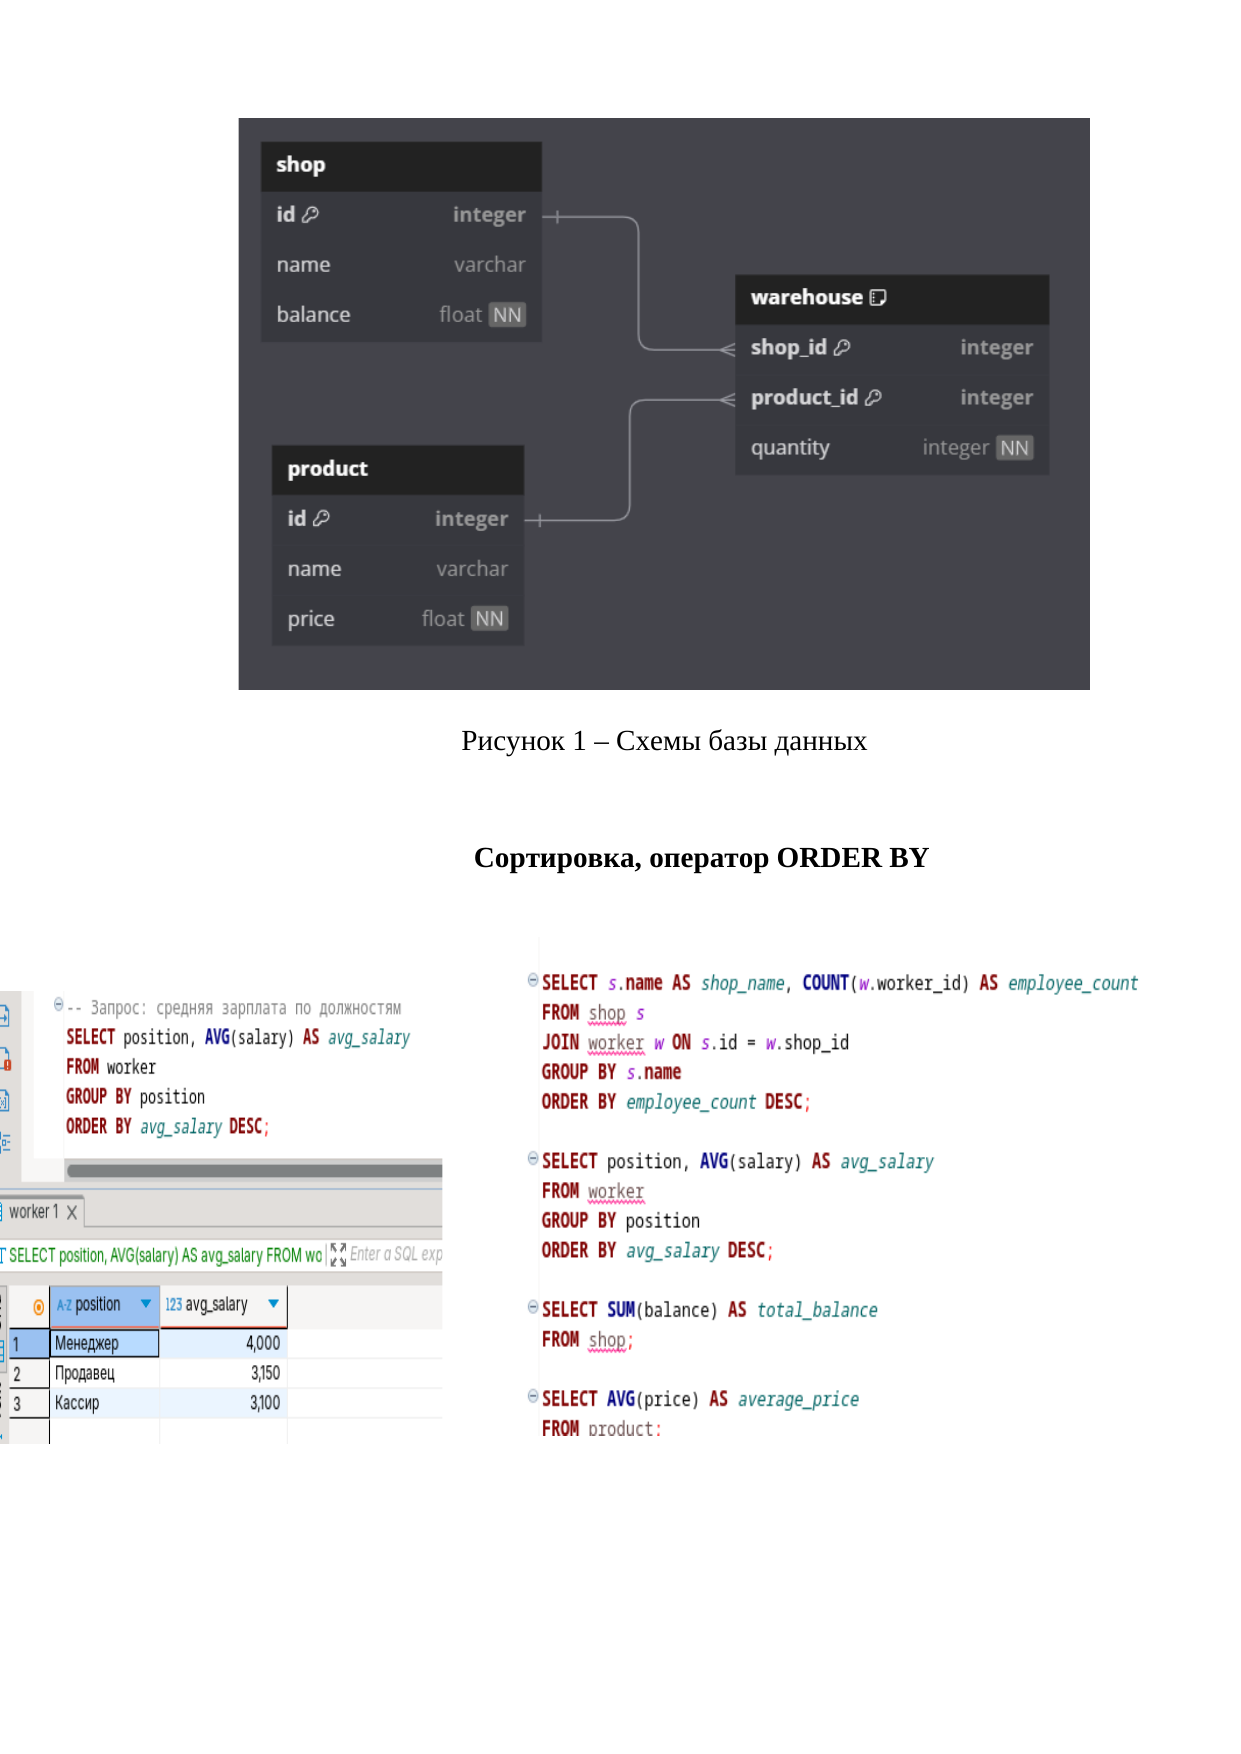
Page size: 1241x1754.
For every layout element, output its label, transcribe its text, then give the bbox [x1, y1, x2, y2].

picture [238, 118, 1090, 690]
picture [0, 991, 443, 1444]
text Сортировка, оператор ORDER BY [252, 840, 1152, 874]
text Рисунок 1 – Схемы базы данных [177, 723, 1152, 756]
picture [521, 937, 1180, 1436]
